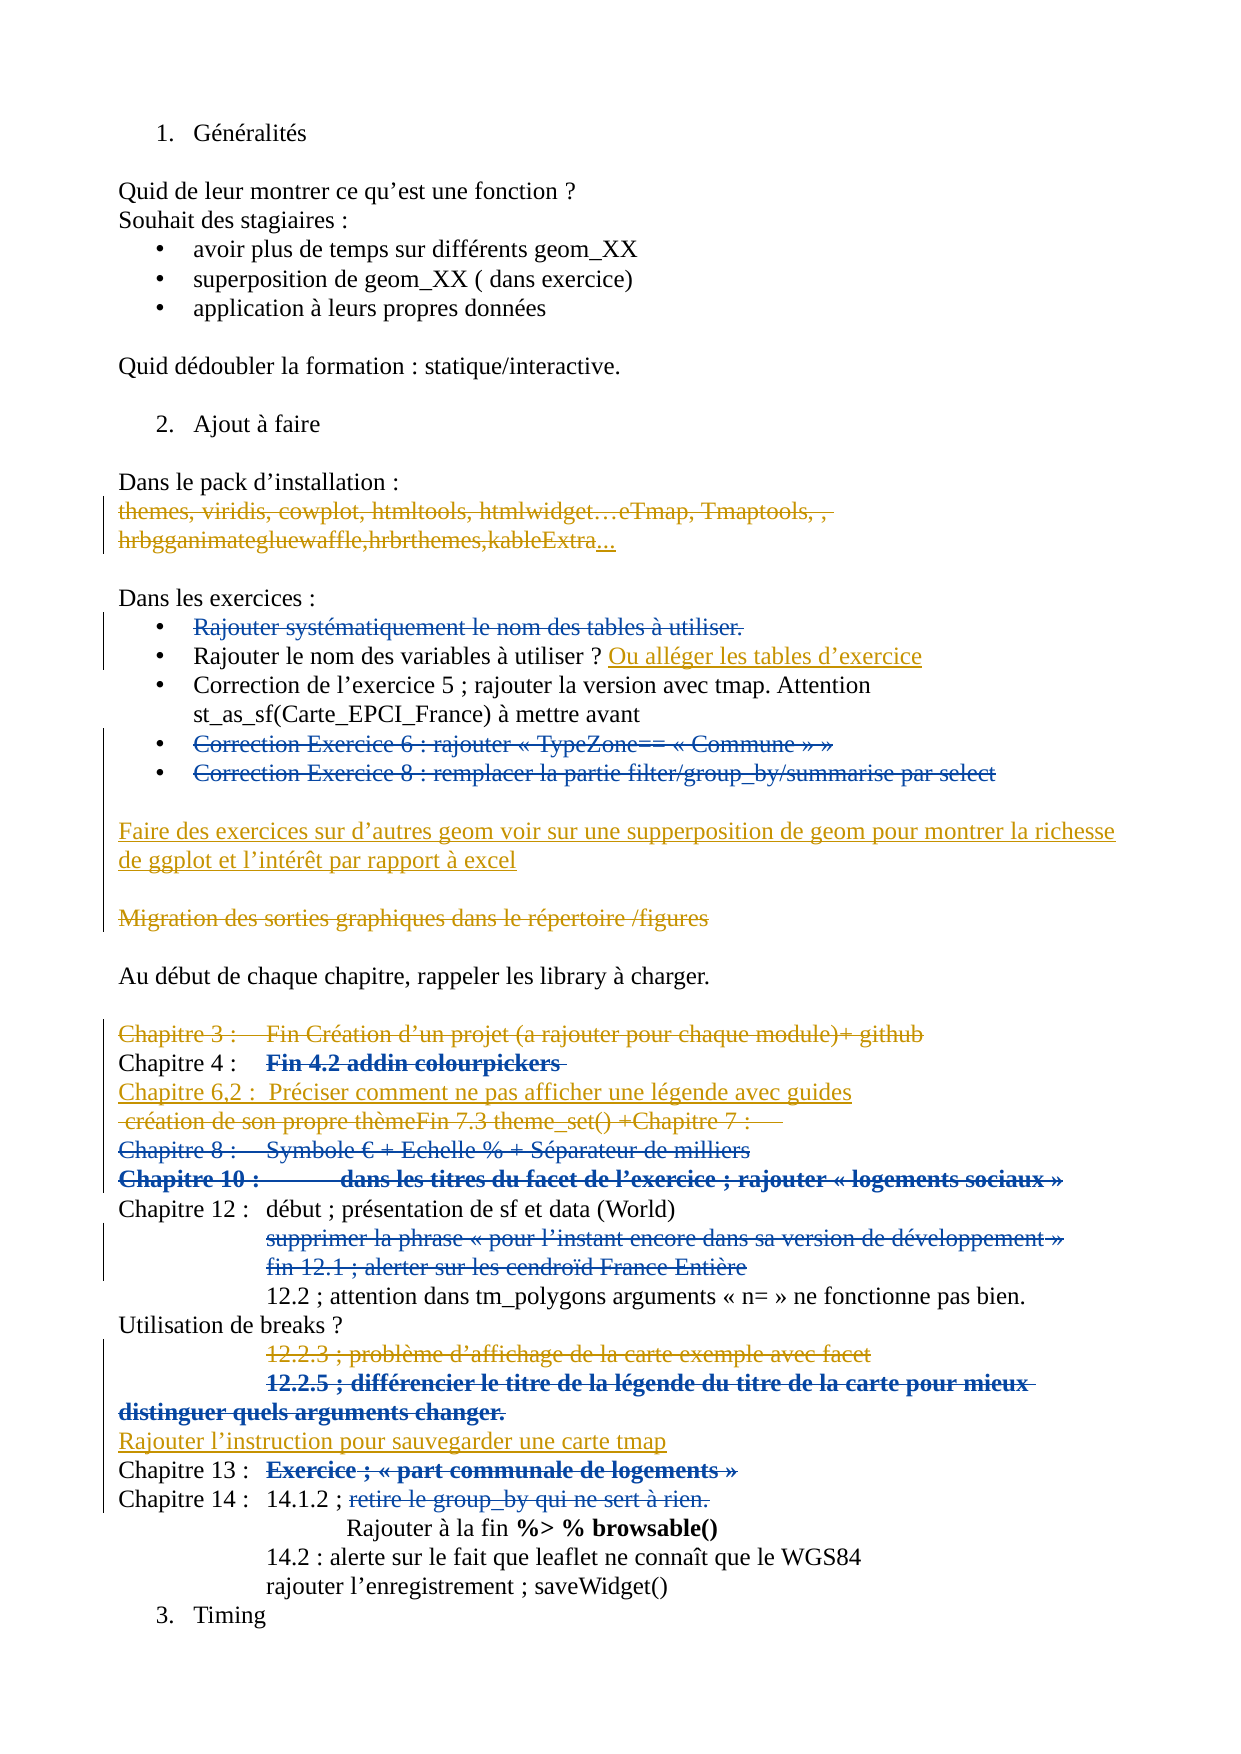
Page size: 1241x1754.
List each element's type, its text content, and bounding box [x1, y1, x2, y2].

text Rajouter l’instruction pour sauvegarder une carte tmap [118, 1426, 1122, 1455]
text rajouter l’enregistrement ; saveWidget() [118, 1571, 1122, 1600]
list superposition de geom_XX ( dans exercice) [156, 263, 1122, 292]
text Souhait des stagiaires : [118, 205, 1122, 234]
text Au début de chaque chapitre, rappeler les library à charger. [118, 961, 1122, 990]
list Correction de l’exercice 5 ; rajouter la version avec tmap. Attention st_as_sf(Carte_EPCI_France) à mettre avant [156, 670, 1122, 728]
text Chapitre 6,2 : Préciser comment ne pas afficher une légende avec guides [118, 1077, 1122, 1106]
text Dans les exercices : [118, 583, 1122, 612]
list Rajouter le nom des variables à utiliser ? Ou alléger les tables d’exercice [156, 641, 1122, 670]
text Chapitre 13 : Exercice ; « part communale de logements » [118, 1455, 1122, 1484]
list Généralités [156, 118, 1122, 147]
text Chapitre 4 : Fin 4.2 addin colourpickers [118, 1048, 1122, 1077]
text 14.2 : alerte sur le fait que leaflet ne connaît que le WGS84 [118, 1542, 1122, 1571]
text Chapitre 12 : début ; présentation de sf et data (World) [118, 1193, 1122, 1222]
text 12.2.5 ; différencier le titre de la légende du titre de la carte pour mieux distinguer quels arguments changer. [118, 1368, 1122, 1426]
text ... [118, 496, 1122, 554]
text Quid de leur montrer ce qu’est une fonction ? [118, 176, 1122, 205]
text Dans le pack d’installation : [118, 467, 1122, 496]
text 12.2 ; attention dans tm_polygons arguments « n= » ne fonctionne pas bien. Utilisation de breaks ? [118, 1281, 1122, 1339]
list avoir plus de temps sur différents geom_XX [156, 234, 1122, 263]
text Chapitre 14 : 14.1.2 ; [118, 1484, 1122, 1513]
text Faire des exercices sur d’autres geom voir sur une supperposition de geom pour montrer la richesse de ggplot et l’intérêt par rapport à excel [118, 816, 1122, 874]
list Ajout à faire [156, 409, 1122, 438]
text Rajouter à la fin %> % browsable() [118, 1513, 1122, 1542]
list application à leurs propres données [156, 292, 1122, 322]
list Timing [156, 1600, 1122, 1629]
text Quid dédoubler la formation : statique/interactive. [118, 351, 1122, 380]
